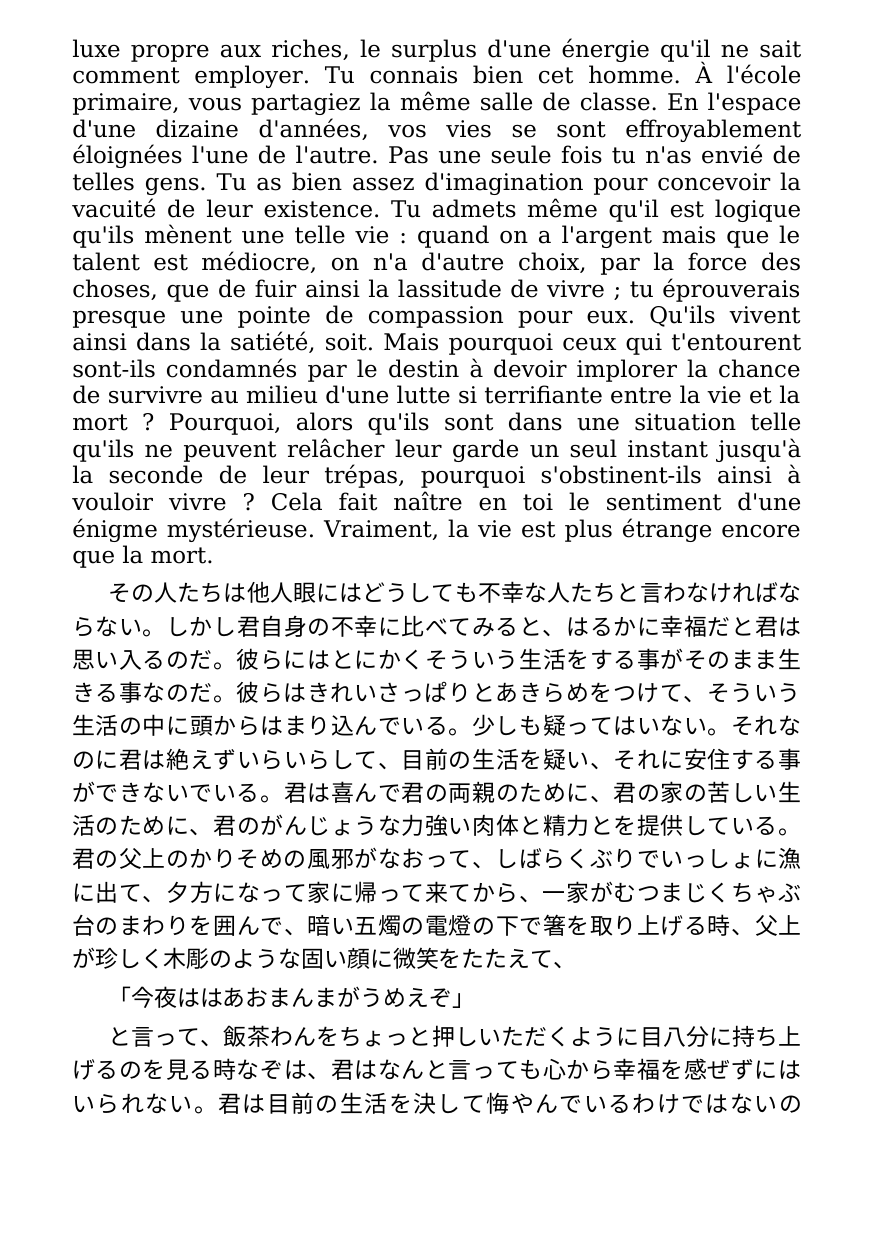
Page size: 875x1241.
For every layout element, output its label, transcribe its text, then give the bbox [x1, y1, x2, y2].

text luxe propre aux riches, le surplus d'une énergie qu'il ne sait comment employer. Tu connais bien cet homme. À l'école primaire, vous partagiez la même salle de classe. En l'espace d'une dizaine d'années, vos vies se sont effroyablement éloignées l'une de l'autre. Pas une seule fois tu n'as envié de telles gens. Tu as bien assez d'imagination pour concevoir la vacuité de leur existence. Tu admets même qu'il est logique qu'ils mènent une telle vie : quand on a l'argent mais que le talent est médiocre, on n'a d'autre choix, par la force des choses, que de fuir ainsi la lassitude de vivre ; tu éprouverais presque une pointe de compassion pour eux. Qu'ils vivent ainsi dans la satiété, soit. Mais pourquoi ceux qui t'entourent sont-ils condamnés par le destin à devoir implorer la chance de survivre au milieu d'une lutte si terrifiante entre la vie et la mort ? Pourquoi, alors qu'ils sont dans une situation telle qu'ils ne peuvent relâcher leur garde un seul instant jusqu'à la seconde de leur trépas, pourquoi s'obstinent-ils ainsi à vouloir vivre ? Cela fait naître en toi le sentiment d'une énigme mystérieuse. Vraiment, la vie est plus étrange encore que la mort. [72, 36, 802, 569]
text と言って、飯茶わんをちょっと押しいただくように目八分に持ち上げるのを見る時なぞは、君はなんと言っても心から幸福を感ぜずにはいられない。君は目前の生活を決して悔やんでいるわけではないの [72, 1019, 802, 1119]
text その人たちは他人眼にはどうしても不幸な人たちと言わなければならない。しかし君自身の不幸に比べてみると、はるかに幸福だと君は思い入るのだ。彼らにはとにかくそういう生活をする事がそのまま生きる事なのだ。彼らはきれいさっぱりとあきらめをつけて、そういう生活の中に頭からはまり込んでいる。少しも疑ってはいない。それなのに君は絶えずいらいらして、目前の生活を疑い、それに安住する事ができないでいる。君は喜んで君の両親のために、君の家の苦しい生活のために、君のがんじょうな力強い肉体と精力とを提供している。君の父上のかりそめの風邪がなおって、しばらくぶりでいっしょに漁に出て、夕方になって家に帰って来てから、一家がむつまじくちゃぶ台のまわりを囲んで、暗い五燭の電燈の下で箸を取り上げる時、父上が珍しく木彫のような固い顔に微笑をたたえて、 [72, 575, 802, 974]
text 「今夜ははあおまんまがうめえぞ」 [72, 980, 802, 1013]
